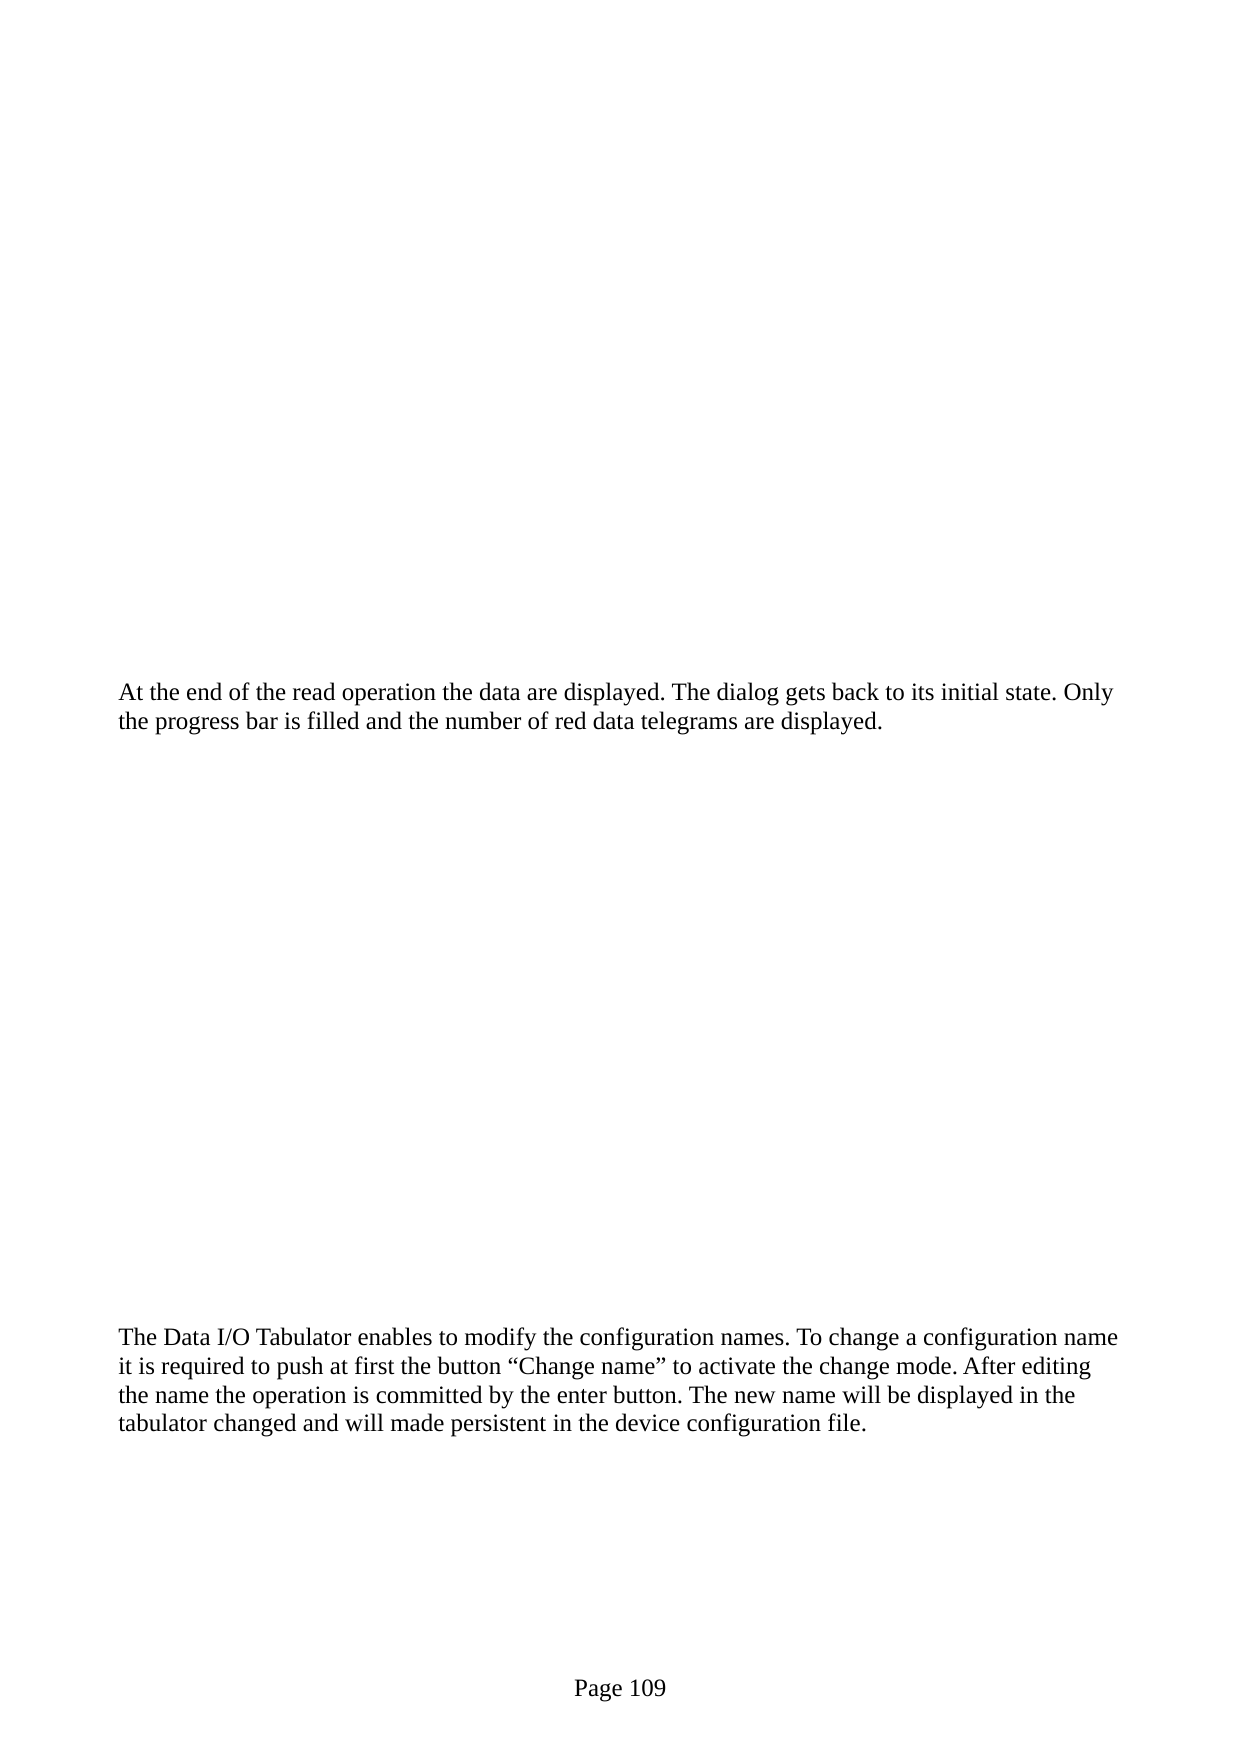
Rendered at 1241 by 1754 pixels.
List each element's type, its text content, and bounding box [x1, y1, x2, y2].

text The Data I/O Tabulator enables to modify the configuration names. To change a configuration name it is required to push at first the button “Change name” to activate the change mode. After editing the name the operation is committed by the enter button. The new name will be displayed in the tabulator changed and will made persistent in the device configuration file. [118, 1322, 1122, 1437]
text At the end of the read operation the data are displayed. The dialog gets back to its initial state. Only the progress bar is filled and the number of red data telegrams are displayed. [118, 677, 1122, 735]
